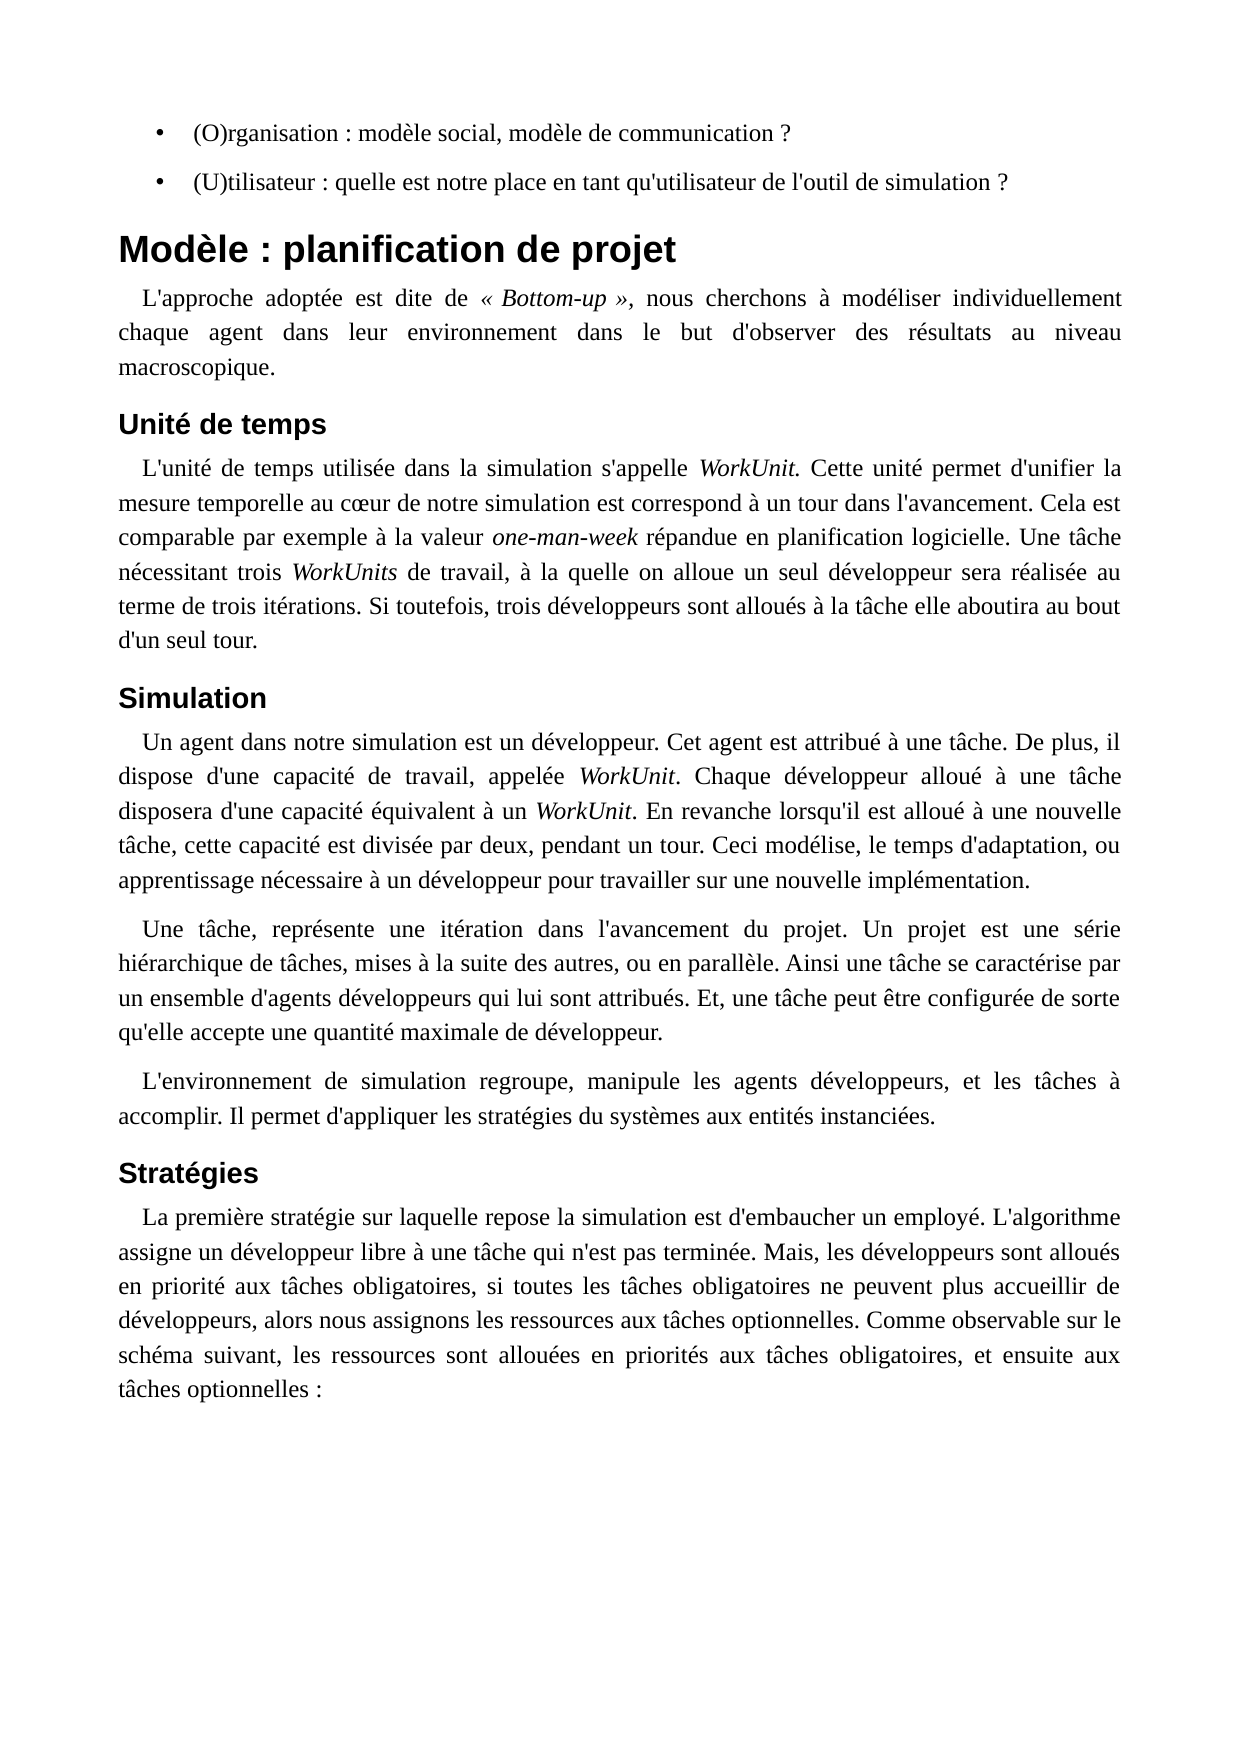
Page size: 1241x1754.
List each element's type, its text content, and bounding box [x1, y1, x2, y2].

list (U)tilisateur : quelle est notre place en tant qu'utilisateur de l'outil de simulation ? [156, 167, 1122, 196]
text L'environnement de simulation regroupe, manipule les agents développeurs, et les tâches à accomplir. Il permet d'appliquer les stratégies du systèmes aux entités instanciées. [118, 1066, 1122, 1129]
text La première stratégie sur laquelle repose la simulation est d'embaucher un employé. L'algorithme assigne un développeur libre à une tâche qui n'est pas terminée. Mais, les développeurs sont alloués en priorité aux tâches obligatoires, si toutes les tâches obligatoires ne peuvent plus accueillir de développeurs, alors nous assignons les ressources aux tâches optionnelles. Comme observable sur le schéma suivant, les ressources sont allouées en priorités aux tâches obligatoires, et ensuite aux tâches optionnelles : [118, 1202, 1122, 1403]
subtitle Simulation [118, 681, 1122, 714]
text Un agent dans notre simulation est un développeur. Cet agent est attribué à une tâche. De plus, il dispose d'une capacité de travail, appelée WorkUnit. Chaque développeur alloué à une tâche disposera d'une capacité équivalent à un WorkUnit. En revanche lorsqu'il est alloué à une nouvelle tâche, cette capacité est divisée par deux, pendant un tour. Ceci modélise, le temps d'adaptation, ou apprentissage nécessaire à un développeur pour travailler sur une nouvelle implémentation. [118, 727, 1122, 893]
subtitle Unité de temps [118, 407, 1122, 441]
subtitle Stratégies [118, 1156, 1122, 1190]
text Une tâche, représente une itération dans l'avancement du projet. Un projet est une série hiérarchique de tâches, mises à la suite des autres, ou en parallèle. Ainsi une tâche se caractérise par un ensemble d'agents développeurs qui lui sont attribués. Et, une tâche peut être configurée de sorte qu'elle accepte une quantité maximale de développeur. [118, 914, 1122, 1046]
text L'unité de temps utilisée dans la simulation s'appelle WorkUnit. Cette unité permet d'unifier la mesure temporelle au cœur de notre simulation est correspond à un tour dans l'avancement. Cela est comparable par exemple à la valeur one-man-week répandue en planification logicielle. Une tâche nécessitant trois WorkUnits de travail, à la quelle on alloue un seul développeur sera réalisée au terme de trois itérations. Si toutefois, trois développeurs sont alloués à la tâche elle aboutira au bout d'un seul tour. [118, 453, 1122, 654]
list (O)rganisation : modèle social, modèle de communication ? [156, 118, 1122, 147]
text L'approche adoptée est dite de « Bottom-up », nous cherchons à modéliser individuellement chaque agent dans leur environnement dans le but d'observer des résultats au niveau macroscopique. [118, 283, 1122, 381]
subtitle Modèle : planification de projet [118, 227, 1122, 270]
